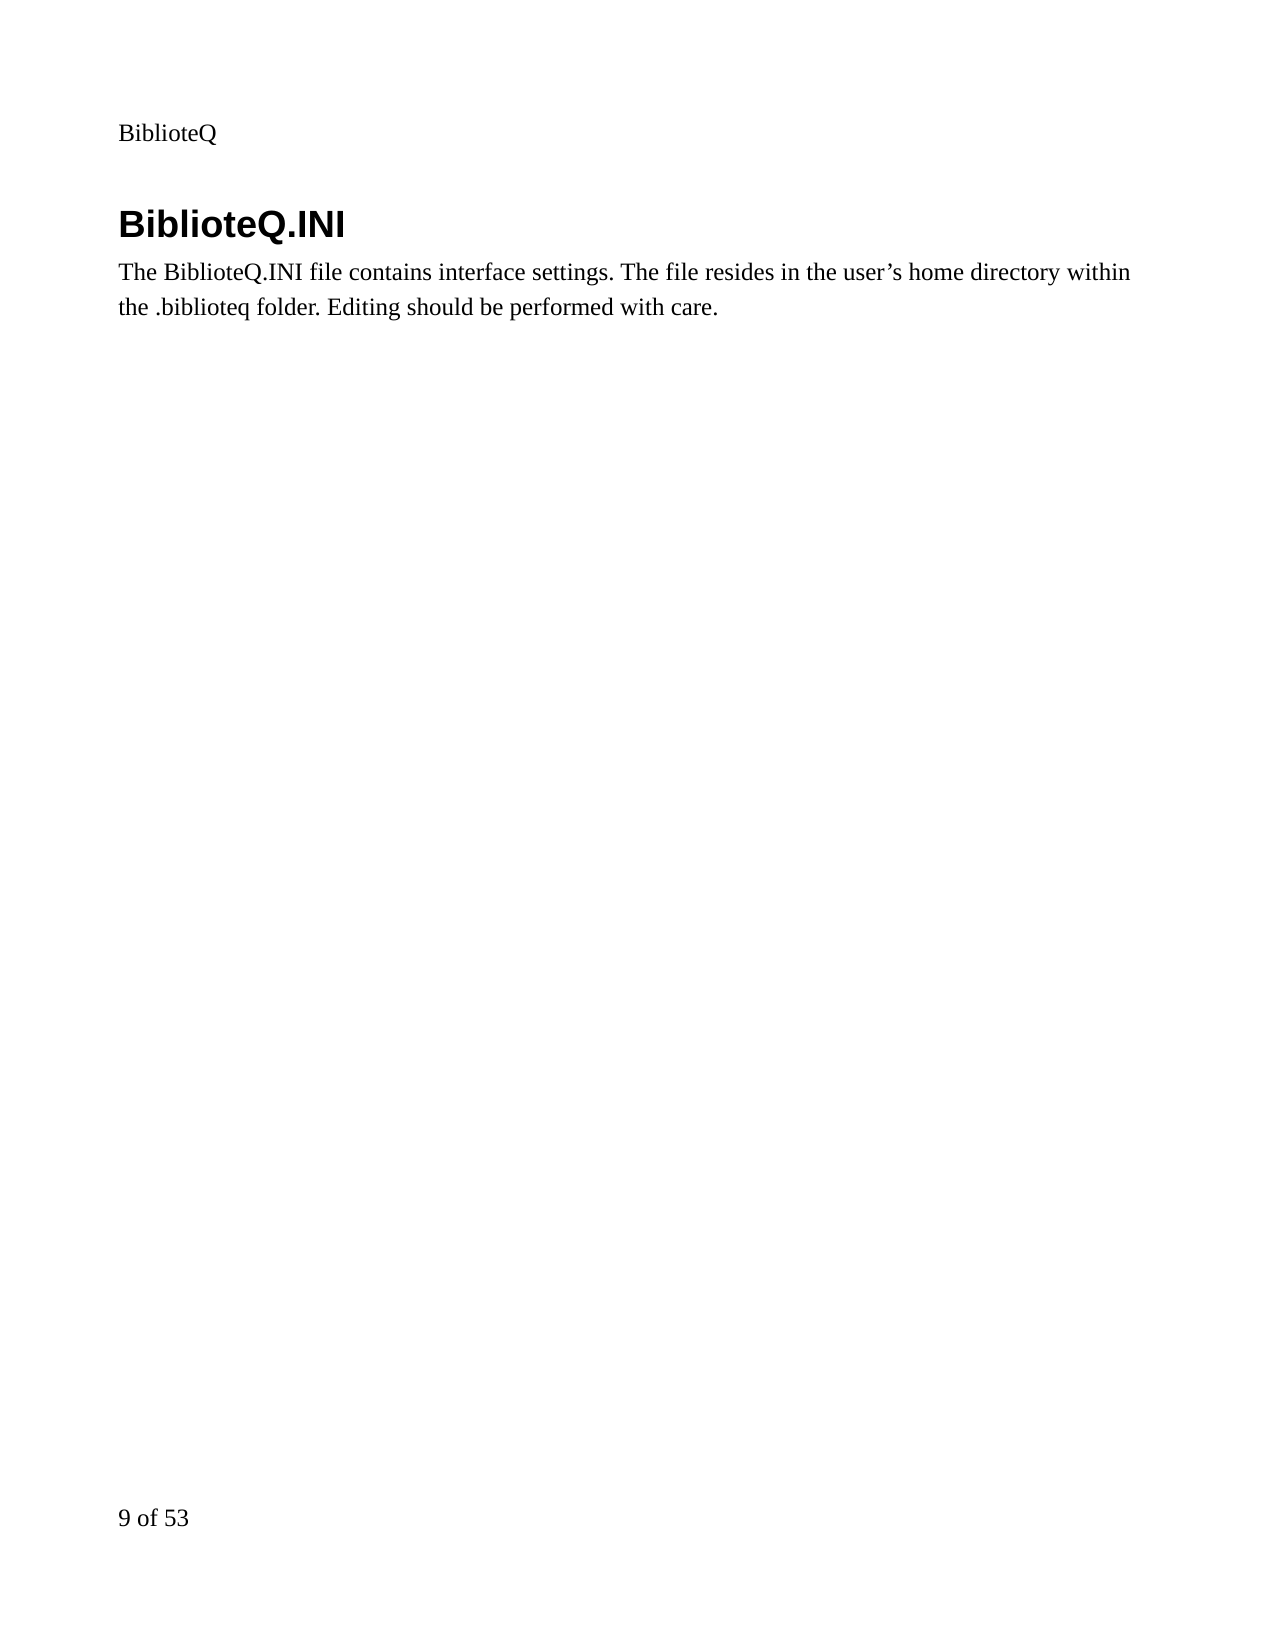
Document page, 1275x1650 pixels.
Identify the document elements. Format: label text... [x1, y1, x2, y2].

text The BiblioteQ.INI file contains interface settings. The file resides in the user’s home directory within the .biblioteq folder. Editing should be performed with care. [118, 257, 1157, 321]
subtitle BiblioteQ.INI [118, 201, 1157, 245]
